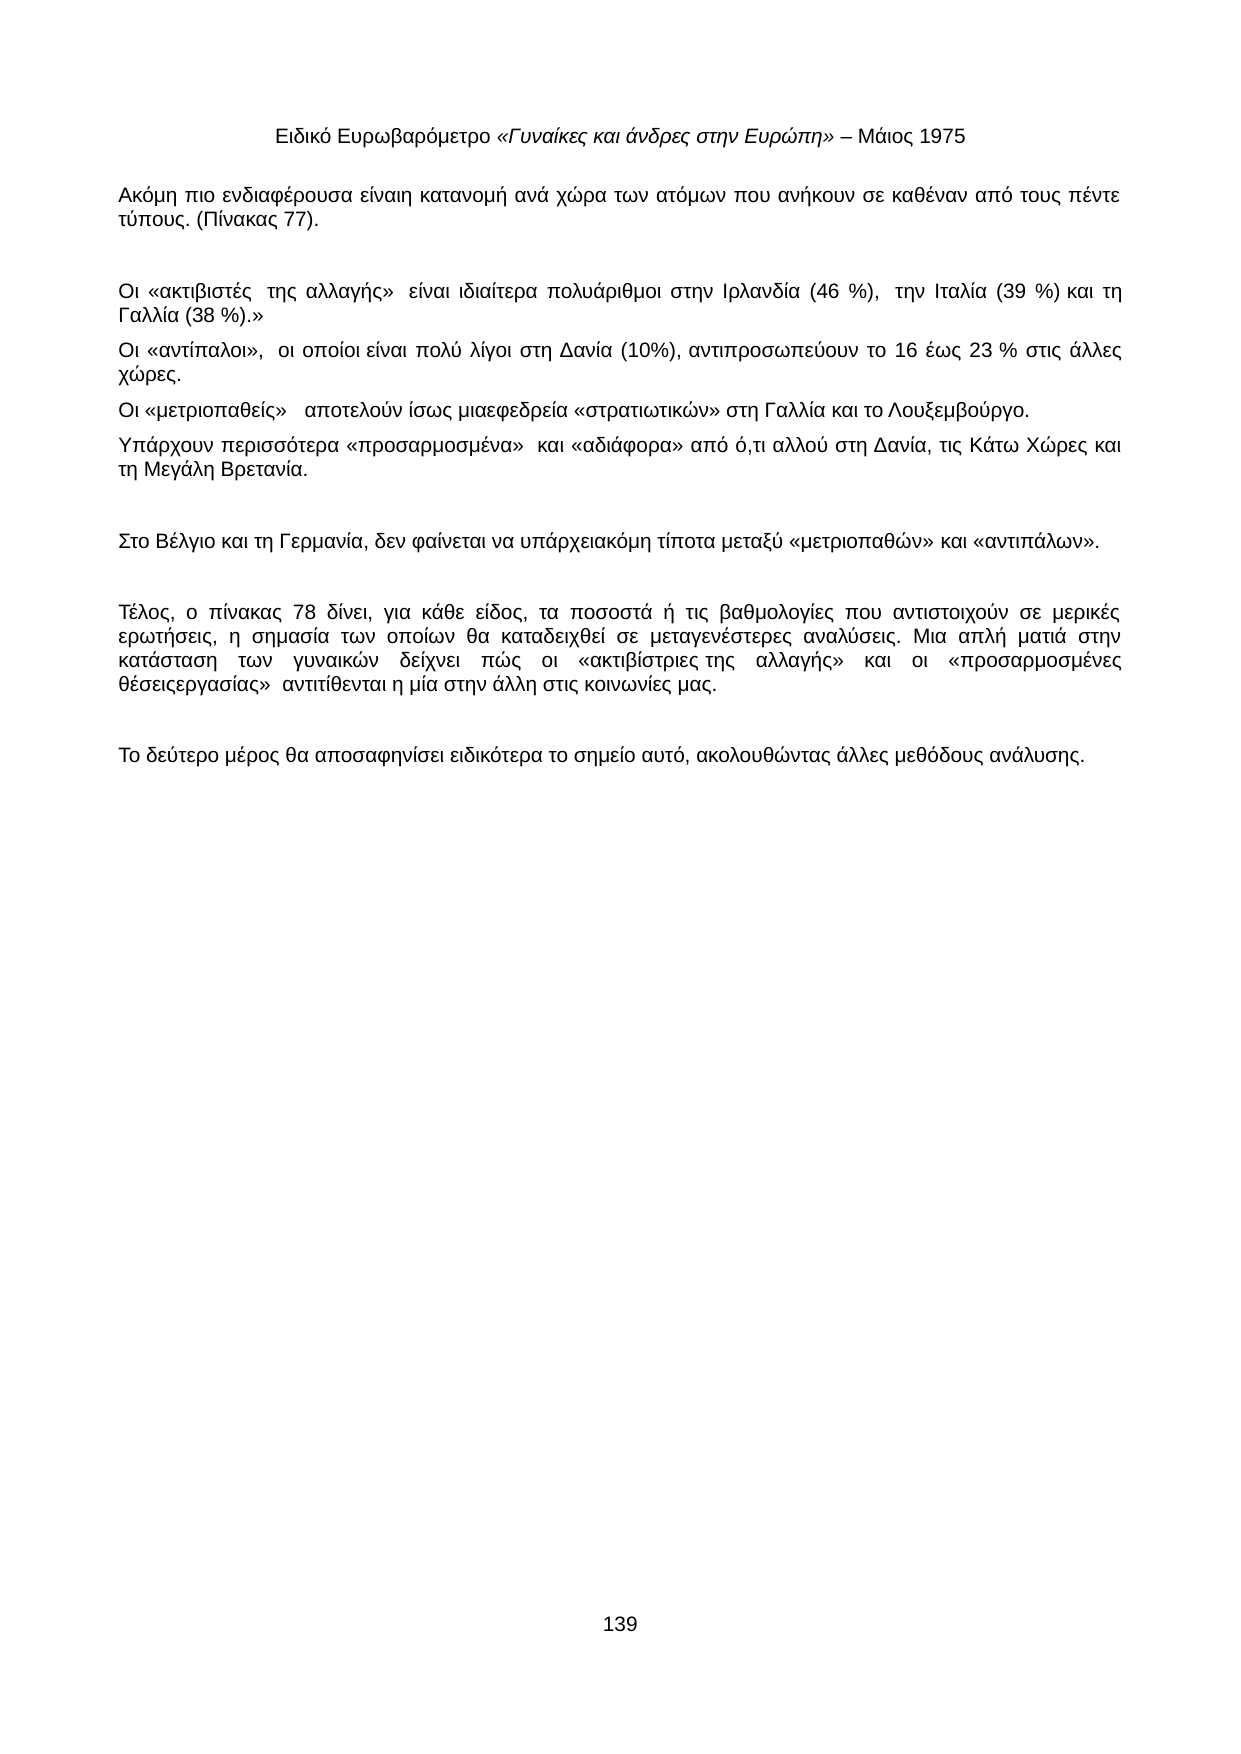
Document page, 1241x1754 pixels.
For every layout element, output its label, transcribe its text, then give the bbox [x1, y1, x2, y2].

text Τέλος, ο πίνακας 78 δίνει, για κάθε είδος, τα ποσοστά ή τις βαθμολογίες που αντιστοιχούν σε μερικές ερωτήσεις, η σημασία των οποίων θα καταδειχθεί σε μεταγενέστερες αναλύσεις. Μια απλή ματιά στην κατάσταση των γυναικών δείχνει πώς οι «ακτιβίστριες της αλλαγής» και οι «προσαρμοσμένες θέσειςεργασίας» αντιτίθενται η μία στην άλλη στις κοινωνίες μας. [118, 600, 1122, 696]
text Στο Βέλγιο και τη Γερμανία, δεν φαίνεται να υπάρχειακόμη τίποτα μεταξύ «μετριοπαθών» και «αντιπάλων». [118, 528, 1122, 552]
text Οι «μετριοπαθείς» αποτελούν ίσως μιαεφεδρεία «στρατιωτικών» στη Γαλλία και το Λουξεμβούργο. [118, 398, 1122, 422]
text Υπάρχουν περισσότερα «προσαρμοσμένα» και «αδιάφορα» από ό,τι αλλού στη Δανία, τις Κάτω Χώρες και τη Μεγάλη Βρετανία. [118, 433, 1122, 481]
text Οι «ακτιβιστές της αλλαγής» είναι ιδιαίτερα πολυάριθμοι στην Ιρλανδία (46 %), την Ιταλία (39 %) και τη Γαλλία (38 %).» [118, 278, 1122, 326]
text Ακόμη πιο ενδιαφέρουσα είναιη κατανομή ανά χώρα των ατόμων που ανήκουν σε καθέναν από τους πέντε τύπους. (Πίνακας 77). [118, 183, 1122, 231]
text Το δεύτερο μέρος θα αποσαφηνίσει ειδικότερα το σημείο αυτό, ακολουθώντας άλλες μεθόδους ανάλυσης. [118, 743, 1122, 767]
text Οι «αντίπαλοι», οι οποίοι είναι πολύ λίγοι στη Δανία (10%), αντιπροσωπεύουν το 16 έως 23 % στις άλλες χώρες. [118, 338, 1122, 386]
